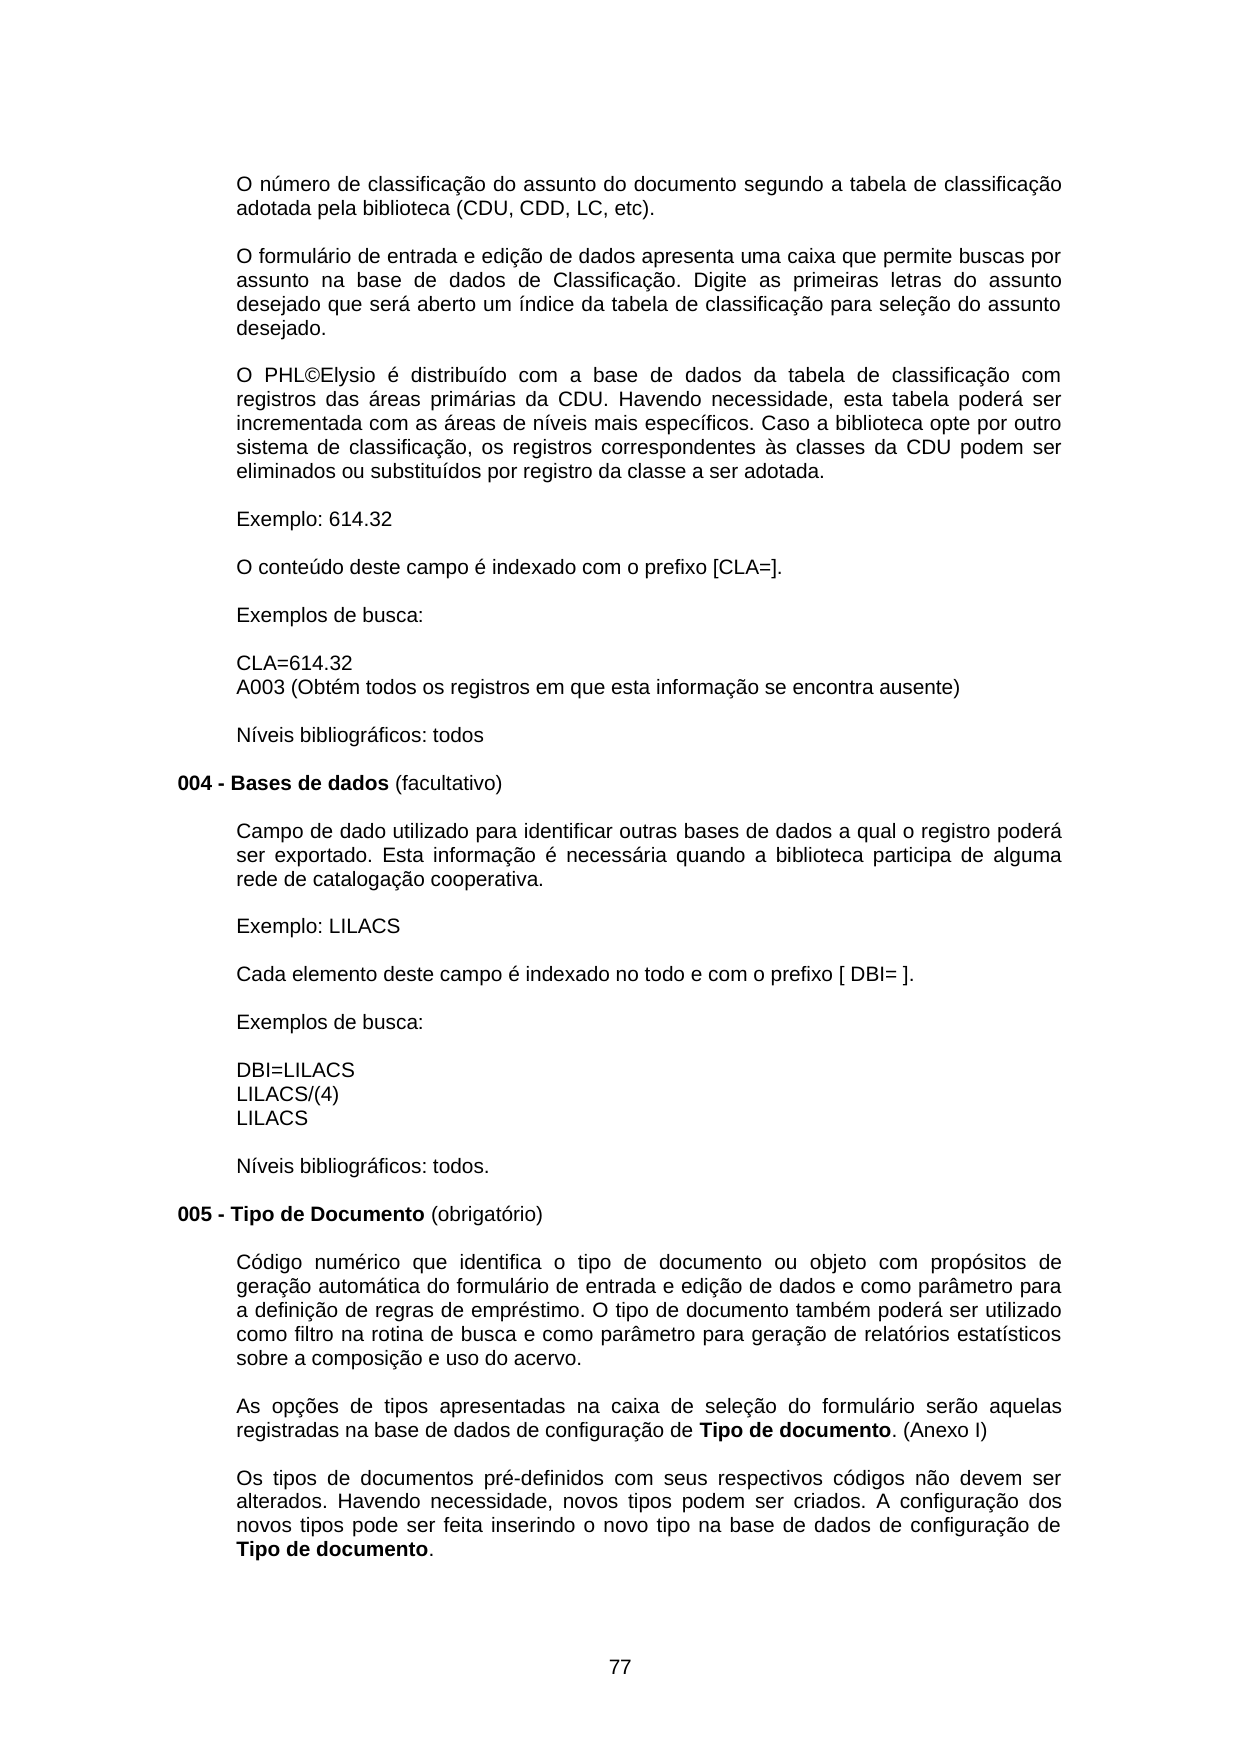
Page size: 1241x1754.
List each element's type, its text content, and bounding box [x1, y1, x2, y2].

text LILACS/(4) [236, 1082, 1063, 1106]
text 004 - Bases de dados (facultativo) [177, 771, 1063, 794]
text CLA=614.32 [236, 651, 1063, 675]
text Exemplos de busca: [236, 1010, 1063, 1034]
text O conteúdo deste campo é indexado com o prefixo [CLA=]. [236, 555, 1063, 579]
text As opções de tipos apresentadas na caixa de seleção do formulário serão aquelas registradas na base de dados de configuração de Tipo de documento. (Anexo I) [236, 1393, 1063, 1441]
text Campo de dado utilizado para identificar outras bases de dados a qual o registro poderá ser exportado. Esta informação é necessária quando a biblioteca participa de alguma rede de catalogação cooperativa. [236, 818, 1063, 890]
text Código numérico que identifica o tipo de documento ou objeto com propósitos de geração automática do formulário de entrada e edição de dados e como parâmetro para a definição de regras de empréstimo. O tipo de documento também poderá ser utilizado como filtro na rotina de busca e como parâmetro para geração de relatórios estatísticos sobre a composição e uso do acervo. [236, 1250, 1063, 1369]
text Níveis bibliográficos: todos [236, 723, 1063, 747]
text O formulário de entrada e edição de dados apresenta uma caixa que permite buscas por assunto na base de dados de Classificação. Digite as primeiras letras do assunto desejado que será aberto um índice da tabela de classificação para seleção do assunto desejado. [236, 243, 1063, 339]
text A003 (Obtém todos os registros em que esta informação se encontra ausente) [236, 675, 1063, 699]
text Exemplo: 614.32 [236, 507, 1063, 531]
text Níveis bibliográficos: todos. [236, 1154, 1063, 1178]
text Exemplos de busca: [236, 603, 1063, 627]
text DBI=LILACS [236, 1058, 1063, 1082]
text Exemplo: LILACS [236, 914, 1063, 938]
text Cada elemento deste campo é indexado no todo e com o prefixo [ DBI= ]. [236, 962, 1063, 986]
text O número de classificação do assunto do documento segundo a tabela de classificação adotada pela biblioteca (CDU, CDD, LC, etc). [236, 172, 1063, 219]
text Os tipos de documentos pré-definidos com seus respectivos códigos não devem ser alterados. Havendo necessidade, novos tipos podem ser criados. A configuração dos novos tipos pode ser feita inserindo o novo tipo na base de dados de configuração de Tipo de documento. [236, 1465, 1063, 1561]
text O PHL©Elysio é distribuído com a base de dados da tabela de classificação com registros das áreas primárias da CDU. Havendo necessidade, esta tabela poderá ser incrementada com as áreas de níveis mais específicos. Caso a biblioteca opte por outro sistema de classificação, os registros correspondentes às classes da CDU podem ser eliminados ou substituídos por registro da classe a ser adotada. [236, 363, 1063, 483]
text 005 - Tipo de Documento (obrigatório) [177, 1202, 1063, 1226]
text LILACS [236, 1106, 1063, 1130]
